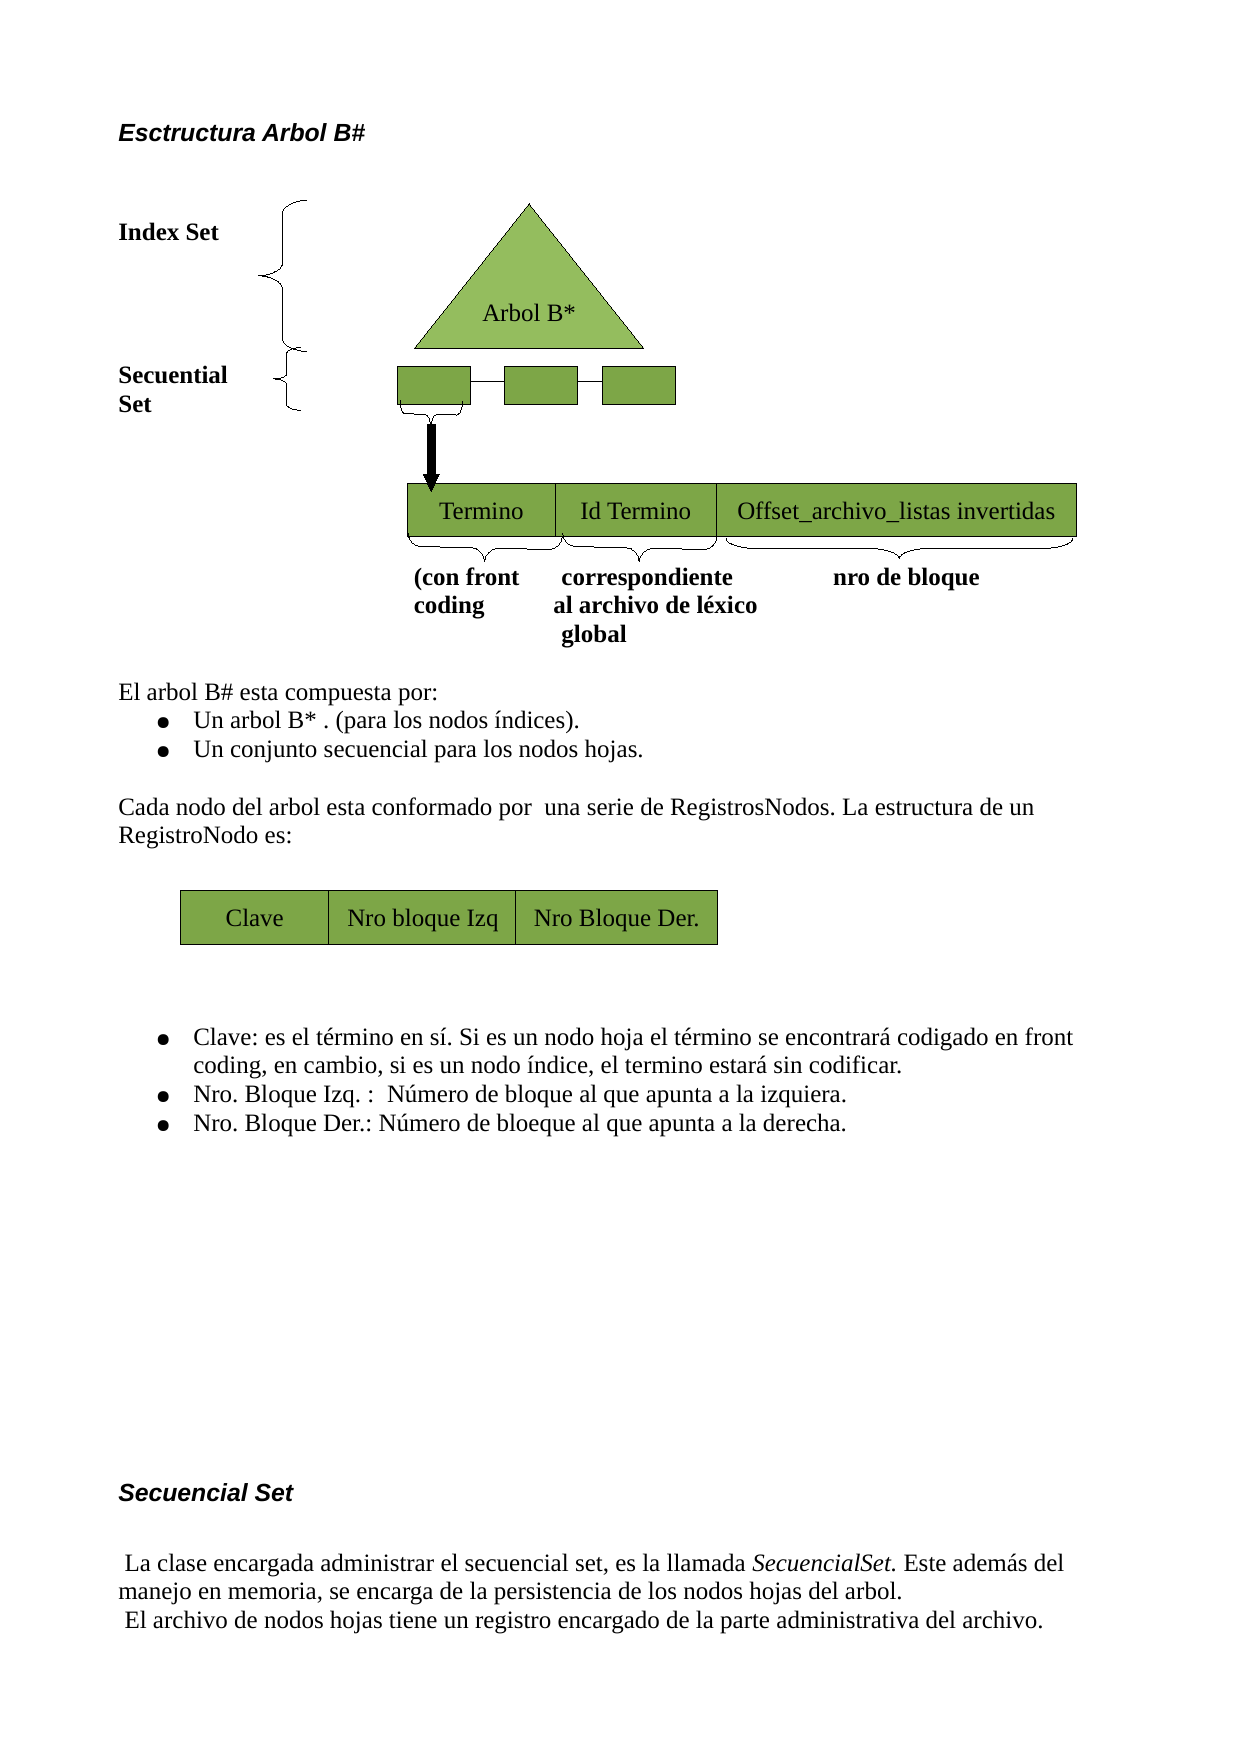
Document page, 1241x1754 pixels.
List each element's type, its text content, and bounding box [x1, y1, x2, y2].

text El archivo de nodos hojas tiene un registro encargado de la parte administrativa del archivo. [118, 1605, 1122, 1634]
text coding al archivo de léxico [118, 590, 1122, 619]
text La clase encargada administrar el secuencial set, es la llamada SecuencialSet. Este además del manejo en memoria, se encarga de la persistencia de los nodos hojas del arbol. [118, 1548, 1122, 1605]
text (con front correspondiente nro de bloque [118, 562, 1122, 590]
text Cada nodo del arbol esta conformado por una serie de RegistrosNodos. La estructura de un RegistroNodo es: [118, 792, 1122, 849]
list Nro. Bloque Der.: Número de bloeque al que apunta a la derecha. [156, 1108, 1122, 1137]
text El arbol B# esta compuesta por: [118, 677, 1122, 705]
text [283, 217, 517, 245]
subtitle Secuencial Set [118, 1478, 1122, 1506]
list Clave: es el término en sí. Si es un nodo hoja el término se encontrará codigado en front coding, en cambio, si es un nodo índice, el termino estará sin codificar. [156, 1022, 1122, 1079]
text [541, 217, 1122, 245]
list Un arbol B* . (para los nodos índices). [156, 705, 1122, 734]
text Set [118, 389, 1122, 418]
text global [118, 619, 1122, 648]
list Nro. Bloque Izq. : Número de bloque al que apunta a la izquiera. [156, 1079, 1122, 1108]
list Un conjunto secuencial para los nodos hojas. [156, 734, 1122, 763]
text Index Set [118, 217, 282, 245]
text Secuential [118, 360, 1122, 389]
subtitle Esctructura Arbol B# [118, 118, 1122, 147]
